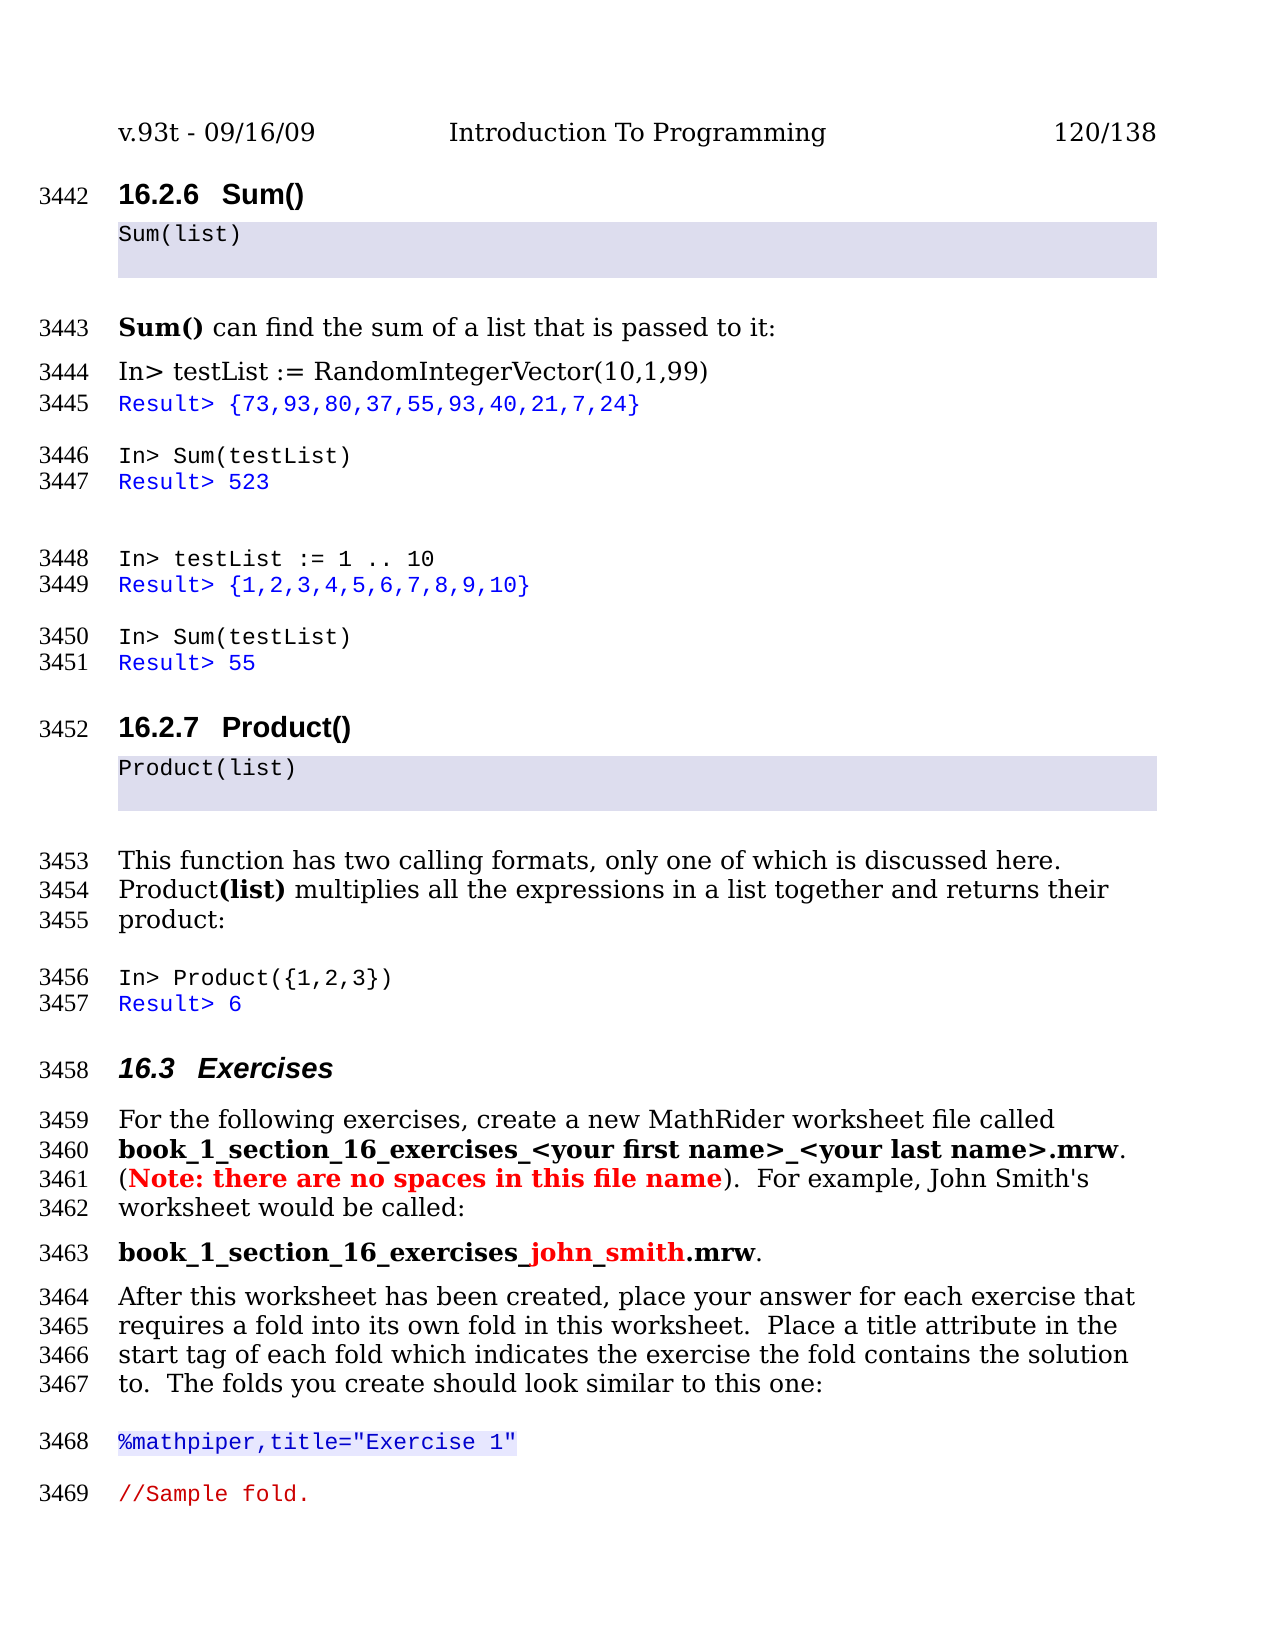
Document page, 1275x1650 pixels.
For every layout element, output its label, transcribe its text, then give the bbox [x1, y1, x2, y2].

table_header Product(list) [118, 756, 1157, 811]
text This function has two calling formats, only one of which is discussed here. Product(list) multiplies all the expressions in a list together and returns their product: [118, 846, 1157, 934]
text %mathpiper,title="Exercise 1" [118, 1431, 1157, 1456]
subtitle Exercises [118, 1051, 1157, 1084]
subtitle Product() [118, 711, 1157, 744]
subtitle Sum() [118, 177, 1157, 210]
text Result> {1,2,3,4,5,6,7,8,9,10} [118, 574, 1157, 600]
text In> testList := RandomIntegerVector(10,1,99) [118, 357, 1157, 386]
text In> Product({1,2,3}) [118, 966, 1157, 992]
text After this worksheet has been created, place your answer for each exercise that requires a fold into its own fold in this worksheet. Place a title attribute in the start tag of each fold which indicates the exercise the fold contains the solution to. The folds you create should look similar to this one: [118, 1282, 1157, 1398]
text In> Sum(testList) [118, 626, 1157, 652]
text book_1_section_16_exercises_john_smith.mrw. [118, 1237, 1157, 1267]
text Result> 523 [118, 470, 1157, 496]
table_header Sum(list) [118, 222, 1157, 278]
text In> testList := 1 .. 10 [118, 548, 1157, 574]
text Result> 6 [118, 992, 1157, 1018]
text //Sample fold. [118, 1482, 1157, 1508]
text Result> {73,93,80,37,55,93,40,21,7,24} [118, 392, 1157, 418]
text In> Sum(testList) [118, 444, 1157, 470]
text Sum() can find the sum of a list that is passed to it: [118, 313, 1157, 342]
text Result> 55 [118, 652, 1157, 677]
text For the following exercises, create a new MathRider worksheet file called book_1_section_16_exercises_<your first name>_<your last name>.mrw. (Note: there are no spaces in this file name). For example, John Smith's worksheet would be called: [118, 1105, 1157, 1222]
